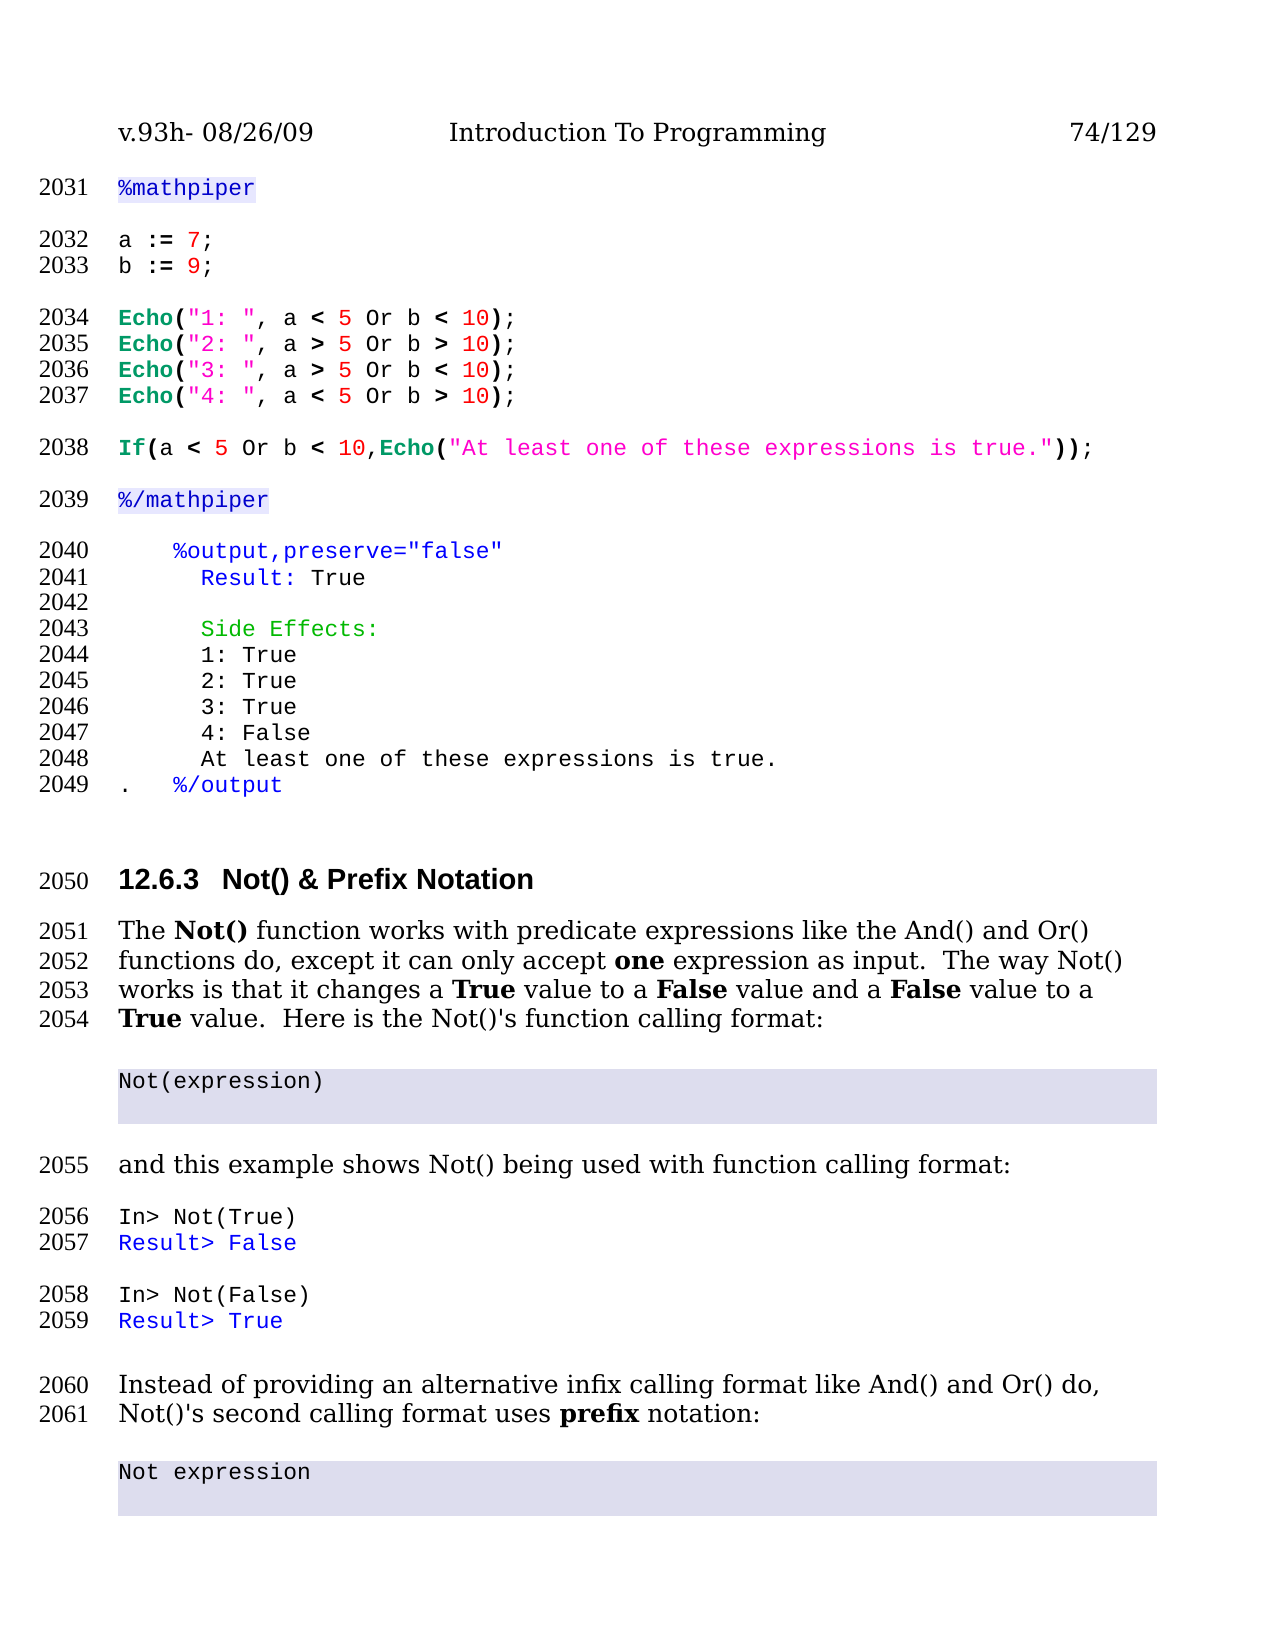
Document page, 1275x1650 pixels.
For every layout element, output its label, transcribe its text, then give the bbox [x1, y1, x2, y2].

text At least one of these expressions is true. [118, 747, 1157, 773]
text %output,preserve="false" [118, 540, 1157, 566]
text and this example shows Not() being used with function calling format: [118, 1150, 1157, 1179]
text . %/output [118, 773, 1157, 799]
text Result: True [118, 566, 1157, 592]
text Result> False [118, 1231, 1157, 1257]
text In> Not(False) [118, 1283, 1157, 1309]
text %/mathpiper [118, 488, 1157, 514]
text %mathpiper [118, 177, 1157, 203]
text If(a < 5 Or b < 10,Echo("At least one of these expressions is true.")); [118, 436, 1157, 462]
text Echo("3: ", a > 5 Or b < 10); [118, 358, 1157, 384]
text Side Effects: [118, 618, 1157, 644]
text Echo("2: ", a > 5 Or b > 10); [118, 332, 1157, 358]
text In> Not(True) [118, 1205, 1157, 1231]
table_header Not expression [118, 1461, 1157, 1516]
table_header Not(expression) [118, 1069, 1157, 1124]
subtitle Not() & Prefix Notation [118, 862, 1157, 895]
text 2: True [118, 669, 1157, 696]
text b := 9; [118, 254, 1157, 281]
text Echo("1: ", a < 5 Or b < 10); [118, 306, 1157, 332]
text Instead of providing an alternative infix calling format like And() and Or() do, Not()'s second calling format uses prefix notation: [118, 1370, 1157, 1428]
text 3: True [118, 696, 1157, 721]
text The Not() function works with predicate expressions like the And() and Or() functions do, except it can only accept one expression as input. The way Not() works is that it changes a True value to a False value and a False value to a True value. Here is the Not()'s function calling format: [118, 916, 1157, 1034]
text Echo("4: ", a < 5 Or b > 10); [118, 384, 1157, 410]
text 1: True [118, 644, 1157, 669]
text 4: False [118, 721, 1157, 747]
text Result> True [118, 1309, 1157, 1335]
text a := 7; [118, 229, 1157, 254]
